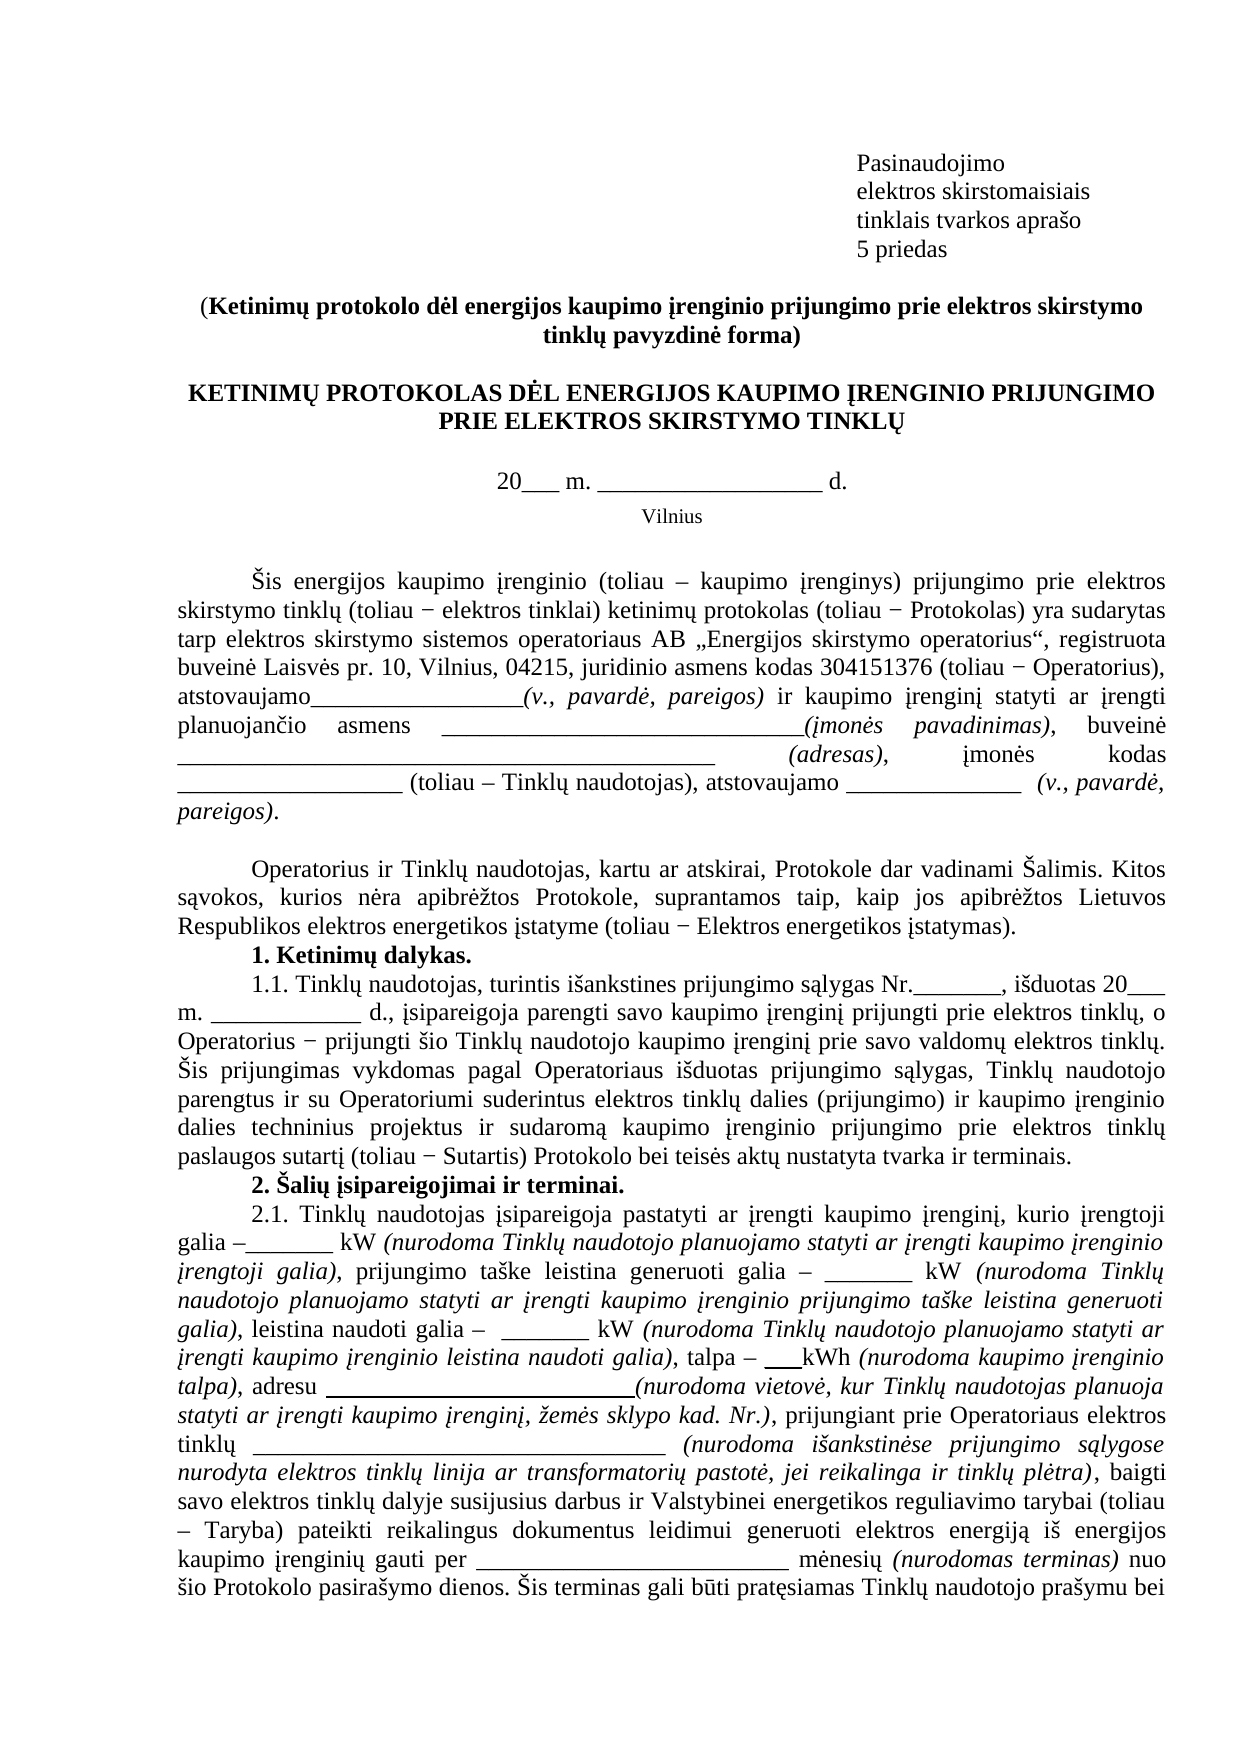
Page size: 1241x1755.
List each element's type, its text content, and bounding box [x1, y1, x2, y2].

text 20___ m. __________________ d. [177, 466, 1167, 495]
text tinklais tvarkos aprašo [856, 205, 1167, 234]
text 2. Šalių įsipareigojimai ir terminai. [177, 1170, 1167, 1199]
text KETINIMŲ PROTOKOLAS DĖL ENERGIJOS KAUPIMO ĮRENGINIO PRIJUNGIMO PRIE ELEKTROS SKIRSTYMO TINKLŲ [177, 378, 1167, 435]
text Operatorius ir Tinklų naudotojas, kartu ar atskirai, Protokole dar vadinami Šalimis. Kitos sąvokos, kurios nėra apibrėžtos Protokole, suprantamos taip, kaip jos apibrėžtos Lietuvos Respublikos elektros energetikos įstatyme (toliau − Elektros energetikos įstatymas). [177, 854, 1167, 940]
text 5 priedas [856, 234, 1167, 263]
text Vilnius [177, 504, 1167, 528]
text (Ketinimų protokolo dėl energijos kaupimo įrenginio prijungimo prie elektros skirstymo tinklų pavyzdinė forma) [177, 291, 1167, 349]
text 1. Ketinimų dalykas. [177, 940, 1167, 969]
text 1.1. Tinklų naudotojas, turintis išankstines prijungimo sąlygas Nr._______, išduotas 20___ m. ____________ d., įsipareigoja parengti savo kaupimo įrenginį prijungti prie elektros tinklų, o Operatorius − prijungti šio Tinklų naudotojo kaupimo įrenginį prie savo valdomų elektros tinklų. Šis prijungimas vykdomas pagal Operatoriaus išduotas prijungimo sąlygas, Tinklų naudotojo parengtus ir su Operatoriumi suderintus elektros tinklų dalies (prijungimo) ir kaupimo įrenginio dalies techninius projektus ir sudaromą kaupimo įrenginio prijungimo prie elektros tinklų paslaugos sutartį (toliau − Sutartis) Protokolo bei teisės aktų nustatyta tvarka ir terminais. [177, 969, 1167, 1170]
text elektros skirstomaisiais [856, 176, 1167, 205]
text Pasinaudojimo [856, 148, 1167, 176]
text 2.1. Tinklų naudotojas įsipareigoja pastatyti ar įrengti kaupimo įrenginį, kurio įrengtoji galia –_______ kW (nurodoma Tinklų naudotojo planuojamo statyti ar įrengti kaupimo įrenginio įrengtoji galia), prijungimo taške leistina generuoti galia – _______ kW (nurodoma Tinklų naudotojo planuojamo statyti ar įrengti kaupimo įrenginio prijungimo taške leistina generuoti galia), leistina naudoti galia – _______ kW (nurodoma Tinklų naudotojo planuojamo statyti ar įrengti kaupimo įrenginio leistina naudoti galia), talpa – ___kWh (nurodoma kaupimo įrenginio talpa), adresu ________________________ (nurodoma vietovė, kur Tinklų naudotojas planuoja statyti ar įrengti kaupimo įrenginį, žemės sklypo kad. Nr.), prijungiant prie Operatoriaus elektros tinklų _________________________________ (nurodoma išankstinėse prijungimo sąlygose nurodyta elektros tinklų linija ar transformatorių pastotė, jei reikalinga ir tinklų plėtra), baigti savo elektros tinklų dalyje susijusius darbus ir Valstybinei energetikos reguliavimo tarybai (toliau – Taryba) pateikti reikalingus dokumentus leidimui generuoti elektros energiją iš energijos kaupimo įrenginių gauti per _________________________ mėnesių (nurodomas terminas) nuo šio Protokolo pasirašymo dienos. Šis terminas gali būti pratęsiamas Tinklų naudotojo prašymu bei [177, 1199, 1167, 1601]
text Šis energijos kaupimo įrenginio (toliau – kaupimo įrenginys) prijungimo prie elektros skirstymo tinklų (toliau − elektros tinklai) ketinimų protokolas (toliau − Protokolas) yra sudarytas tarp elektros skirstymo sistemos operatoriaus AB „Energijos skirstymo operatorius“, registruota buveinė Laisvės pr. 10, Vilnius, 04215, juridinio asmens kodas 304151376 (toliau − Operatorius), atstovaujamo_________________(v., pavardė, pareigos) ir kaupimo įrenginį statyti ar įrengti planuojančio asmens _____________________________(įmonės pavadinimas), buveinė ___________________________________________ (adresas), įmonės kodas __________________ (toliau – Tinklų naudotojas), atstovaujamo ______________ (v., pavardė, pareigos). [177, 566, 1167, 825]
